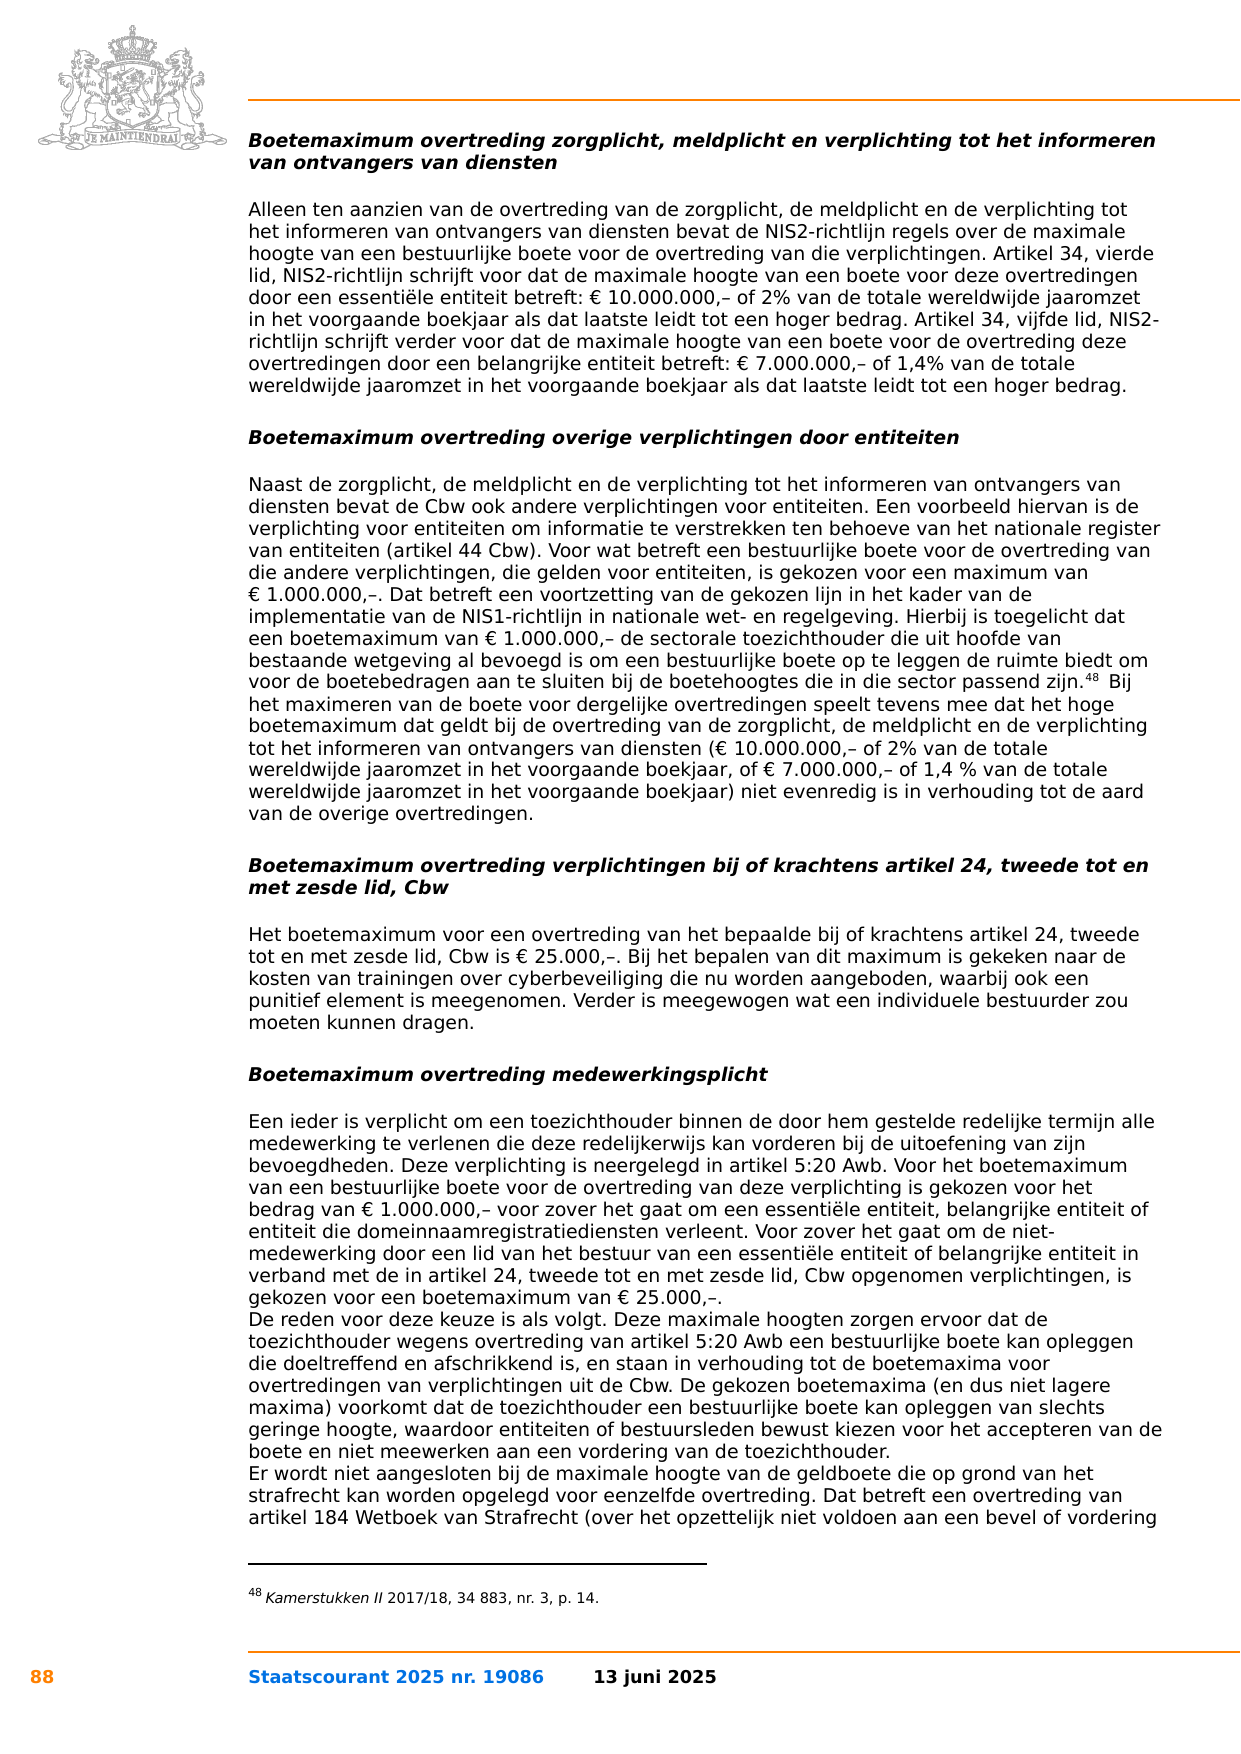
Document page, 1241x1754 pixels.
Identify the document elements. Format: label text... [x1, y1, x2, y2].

text Er wordt niet aangesloten bij de maximale hoogte van de geldboete die op grond van het strafrecht kan worden opgelegd voor eenzelfde overtreding. Dat betreft een overtreding van artikel 184 Wetboek van Strafrecht (over het opzettelijk niet voldoen aan een bevel of vordering [248, 1463, 1163, 1529]
text Naast de zorgplicht, de meldplicht en de verplichting tot het informeren van ontvangers van diensten bevat de Cbw ook andere verplichtingen voor entiteiten. Een voorbeeld hiervan is de verplichting voor entiteiten om informatie te verstrekken ten behoeve van het nationale register van entiteiten (artikel 44 Cbw). Voor wat betreft een bestuurlijke boete voor de overtreding van die andere verplichtingen, die gelden voor entiteiten, is gekozen voor een maximum van € 1.000.000,–. Dat betreft een voortzetting van de gekozen lijn in het kader van de implementatie van de NIS1-richtlijn in nationale wet- en regelgeving. Hierbij is toegelicht dat een boetemaximum van € 1.000.000,– de sectorale toezichthouder die uit hoofde van bestaande wetgeving al bevoegd is om een bestuurlijke boete op te leggen de ruimte biedt om voor de boetebedragen aan te sluiten bij de boetehoogtes die in die sector passend zijn. Bij het maximeren van de boete voor dergelijke overtredingen speelt tevens mee dat het hoge boetemaximum dat geldt bij de overtreding van de zorgplicht, de meldplicht en de verplichting tot het informeren van ontvangers van diensten (€ 10.000.000,– of 2% van de totale wereldwijde jaaromzet in het voorgaande boekjaar, of € 7.000.000,– of 1,4 % van de totale wereldwijde jaaromzet in het voorgaande boekjaar) niet evenredig is in verhouding tot de aard van de overige overtredingen. [248, 474, 1163, 825]
subtitle Boetemaximum overtreding zorgplicht, meldplicht en verplichting tot het informeren van ontvangers van diensten [248, 130, 1163, 174]
text Kamerstukken II 2017/18, 34 883, nr. 3, p. 14. [248, 1586, 1163, 1608]
text Een ieder is verplicht om een toezichthouder binnen de door hem gestelde redelijke termijn alle medewerking te verlenen die deze redelijkerwijs kan vorderen bij de uitoefening van zijn bevoegdheden. Deze verplichting is neergelegd in artikel 5:20 Awb. Voor het boetemaximum van een bestuurlijke boete voor de overtreding van deze verplichting is gekozen voor het bedrag van € 1.000.000,– voor zover het gaat om een essentiële entiteit, belangrijke entiteit of entiteit die domeinnaamregistratiediensten verleent. Voor zover het gaat om de niet-medewerking door een lid van het bestuur van een essentiële entiteit of belangrijke entiteit in verband met de in artikel 24, tweede tot en met zesde lid, Cbw opgenomen verplichtingen, is gekozen voor een boetemaximum van € 25.000,–. [248, 1111, 1163, 1309]
subtitle Boetemaximum overtreding overige verplichtingen door entiteiten [248, 427, 1163, 449]
subtitle Boetemaximum overtreding medewerkingsplicht [248, 1064, 1163, 1086]
text Het boetemaximum voor een overtreding van het bepaalde bij of krachtens artikel 24, tweede tot en met zesde lid, Cbw is € 25.000,–. Bij het bepalen van dit maximum is gekeken naar de kosten van trainingen over cyberbeveiliging die nu worden aangeboden, waarbij ook een punitief element is meegenomen. Verder is meegewogen wat een individuele bestuurder zou moeten kunnen dragen. [248, 924, 1163, 1034]
text Alleen ten aanzien van de overtreding van de zorgplicht, de meldplicht en de verplichting tot het informeren van ontvangers van diensten bevat de NIS2-richtlijn regels over de maximale hoogte van een bestuurlijke boete voor de overtreding van die verplichtingen. Artikel 34, vierde lid, NIS2-richtlijn schrijft voor dat de maximale hoogte van een boete voor deze overtredingen door een essentiële entiteit betreft: € 10.000.000,– of 2% van de totale wereldwijde jaaromzet in het voorgaande boekjaar als dat laatste leidt tot een hoger bedrag. Artikel 34, vijfde lid, NIS2-richtlijn schrijft verder voor dat de maximale hoogte van een boete voor de overtreding deze overtredingen door een belangrijke entiteit betreft: € 7.000.000,– of 1,4% van de totale wereldwijde jaaromzet in het voorgaande boekjaar als dat laatste leidt tot een hoger bedrag. [248, 199, 1163, 397]
text De reden voor deze keuze is als volgt. Deze maximale hoogten zorgen ervoor dat de toezichthouder wegens overtreding van artikel 5:20 Awb een bestuurlijke boete kan opleggen die doeltreffend en afschrikkend is, en staan in verhouding tot de boetemaxima voor overtredingen van verplichtingen uit de Cbw. De gekozen boetemaxima (en dus niet lagere maxima) voorkomt dat de toezichthouder een bestuurlijke boete kan opleggen van slechts geringe hoogte, waardoor entiteiten of bestuursleden bewust kiezen voor het accepteren van de boete en niet meewerken aan een vordering van de toezichthouder. [248, 1309, 1163, 1463]
subtitle Boetemaximum overtreding verplichtingen bij of krachtens artikel 24, tweede tot en met zesde lid, Cbw [248, 855, 1163, 899]
picture [38, 25, 227, 150]
